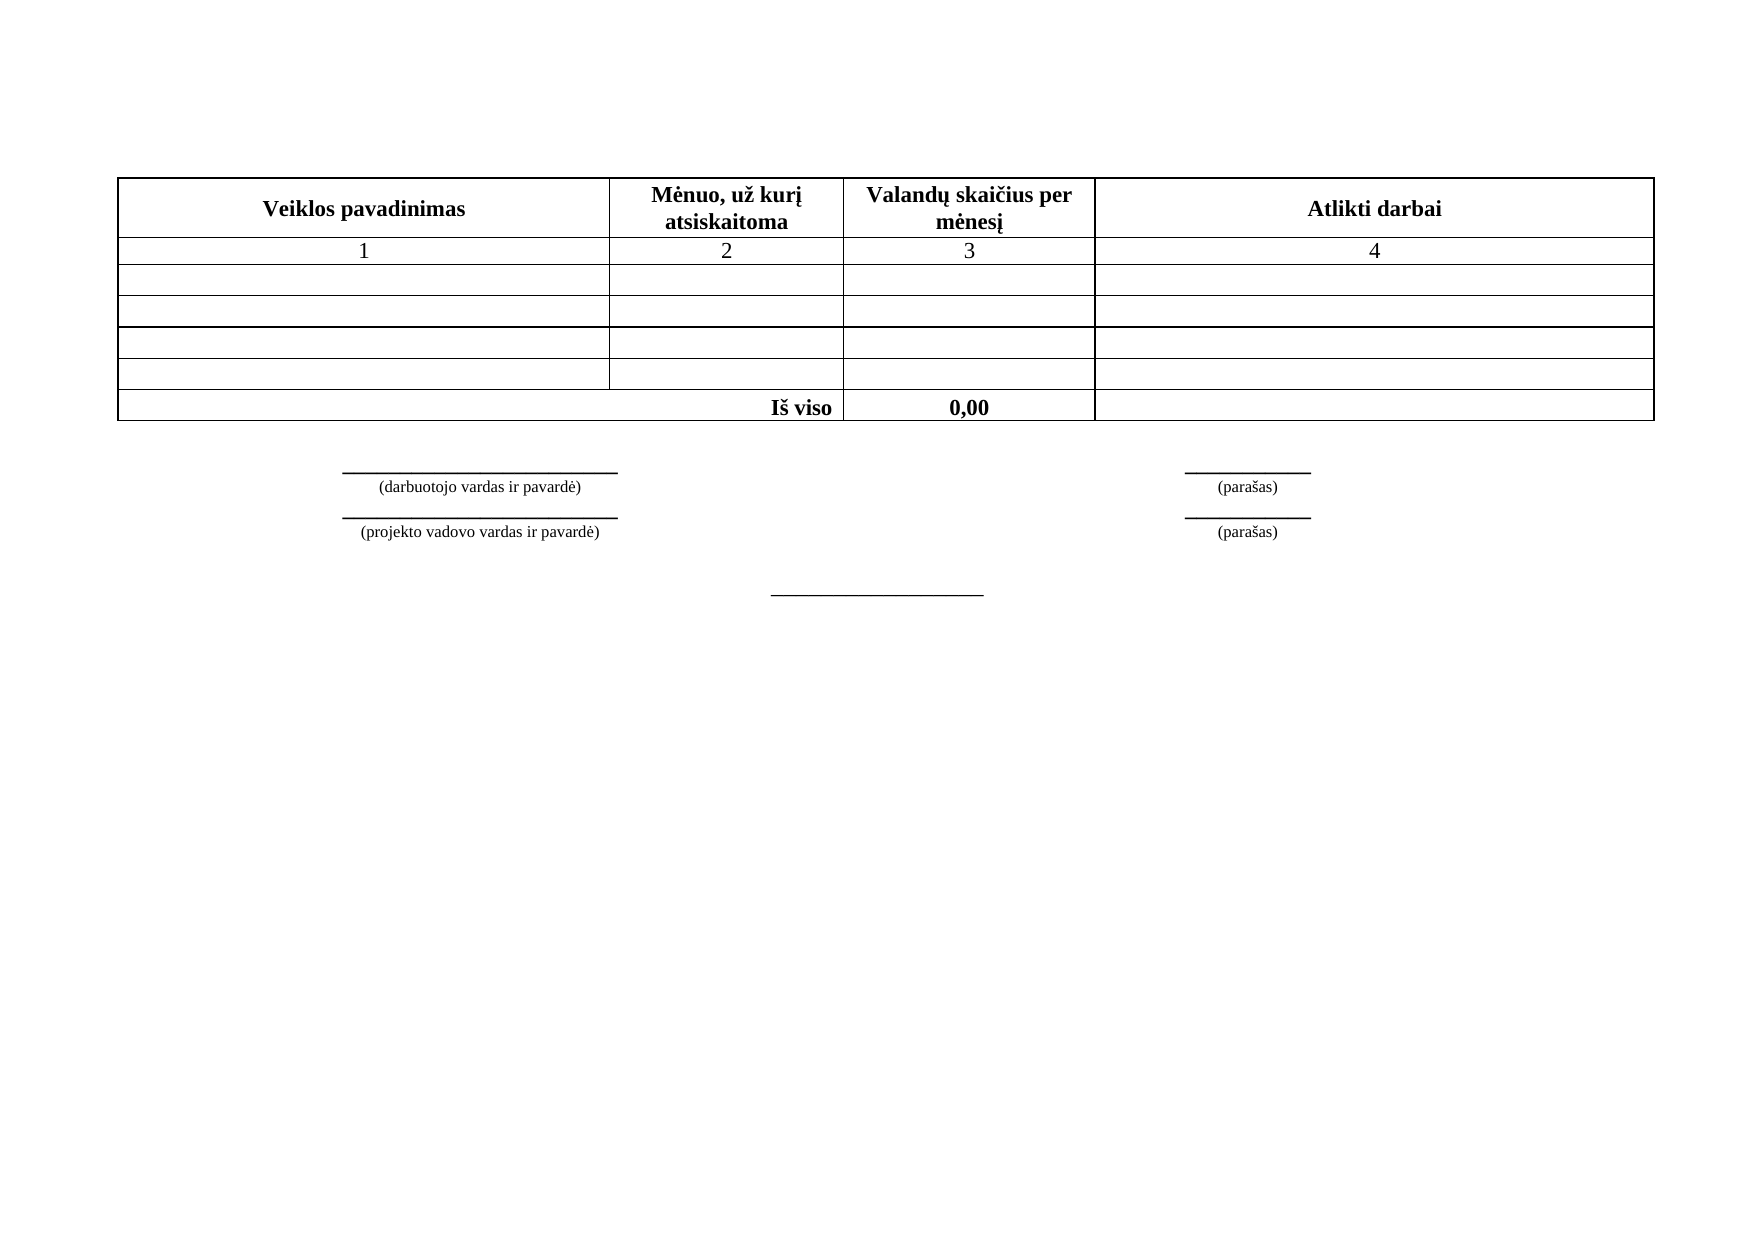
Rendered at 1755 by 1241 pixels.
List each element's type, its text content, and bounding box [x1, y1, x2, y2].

table_header Veiklos pavadinimas [119, 179, 609, 237]
table_cell [610, 265, 843, 295]
table_cell [1096, 359, 1653, 389]
table_cell [1096, 296, 1653, 326]
table_cell [119, 296, 609, 326]
table_cell [1096, 265, 1653, 295]
table_header ________________________ (darbuotojo vardas ir pavardė) ________________________ (projekto vadovo vardas ir pavardė) [118, 450, 842, 541]
table_cell [610, 328, 843, 358]
table_header ___________ (parašas) ___________ (parašas) [842, 450, 1653, 541]
table_cell [844, 359, 1094, 389]
table_cell [844, 328, 1094, 358]
text _________________ [118, 570, 1636, 598]
table_cell [844, 265, 1094, 295]
table_cell 3 [844, 238, 1094, 264]
table_cell 1 [119, 238, 609, 264]
table_cell [844, 296, 1094, 326]
table_cell 0,00 [844, 390, 1094, 420]
table_cell [119, 328, 609, 358]
table_header Mėnuo, už kurį atsiskaitoma [610, 179, 843, 237]
table_cell 4 [1096, 238, 1653, 264]
table_header Atlikti darbai [1096, 179, 1653, 237]
table_cell [119, 359, 609, 389]
table_cell [1096, 390, 1653, 420]
table_cell [610, 296, 843, 326]
table_cell [119, 390, 609, 420]
table_cell [119, 265, 609, 295]
table_cell 2 [610, 238, 843, 264]
table_cell [610, 359, 843, 389]
table_cell [1096, 328, 1653, 358]
table_header Valandų skaičius per mėnesį [844, 179, 1094, 237]
table_cell Iš viso [610, 390, 843, 420]
